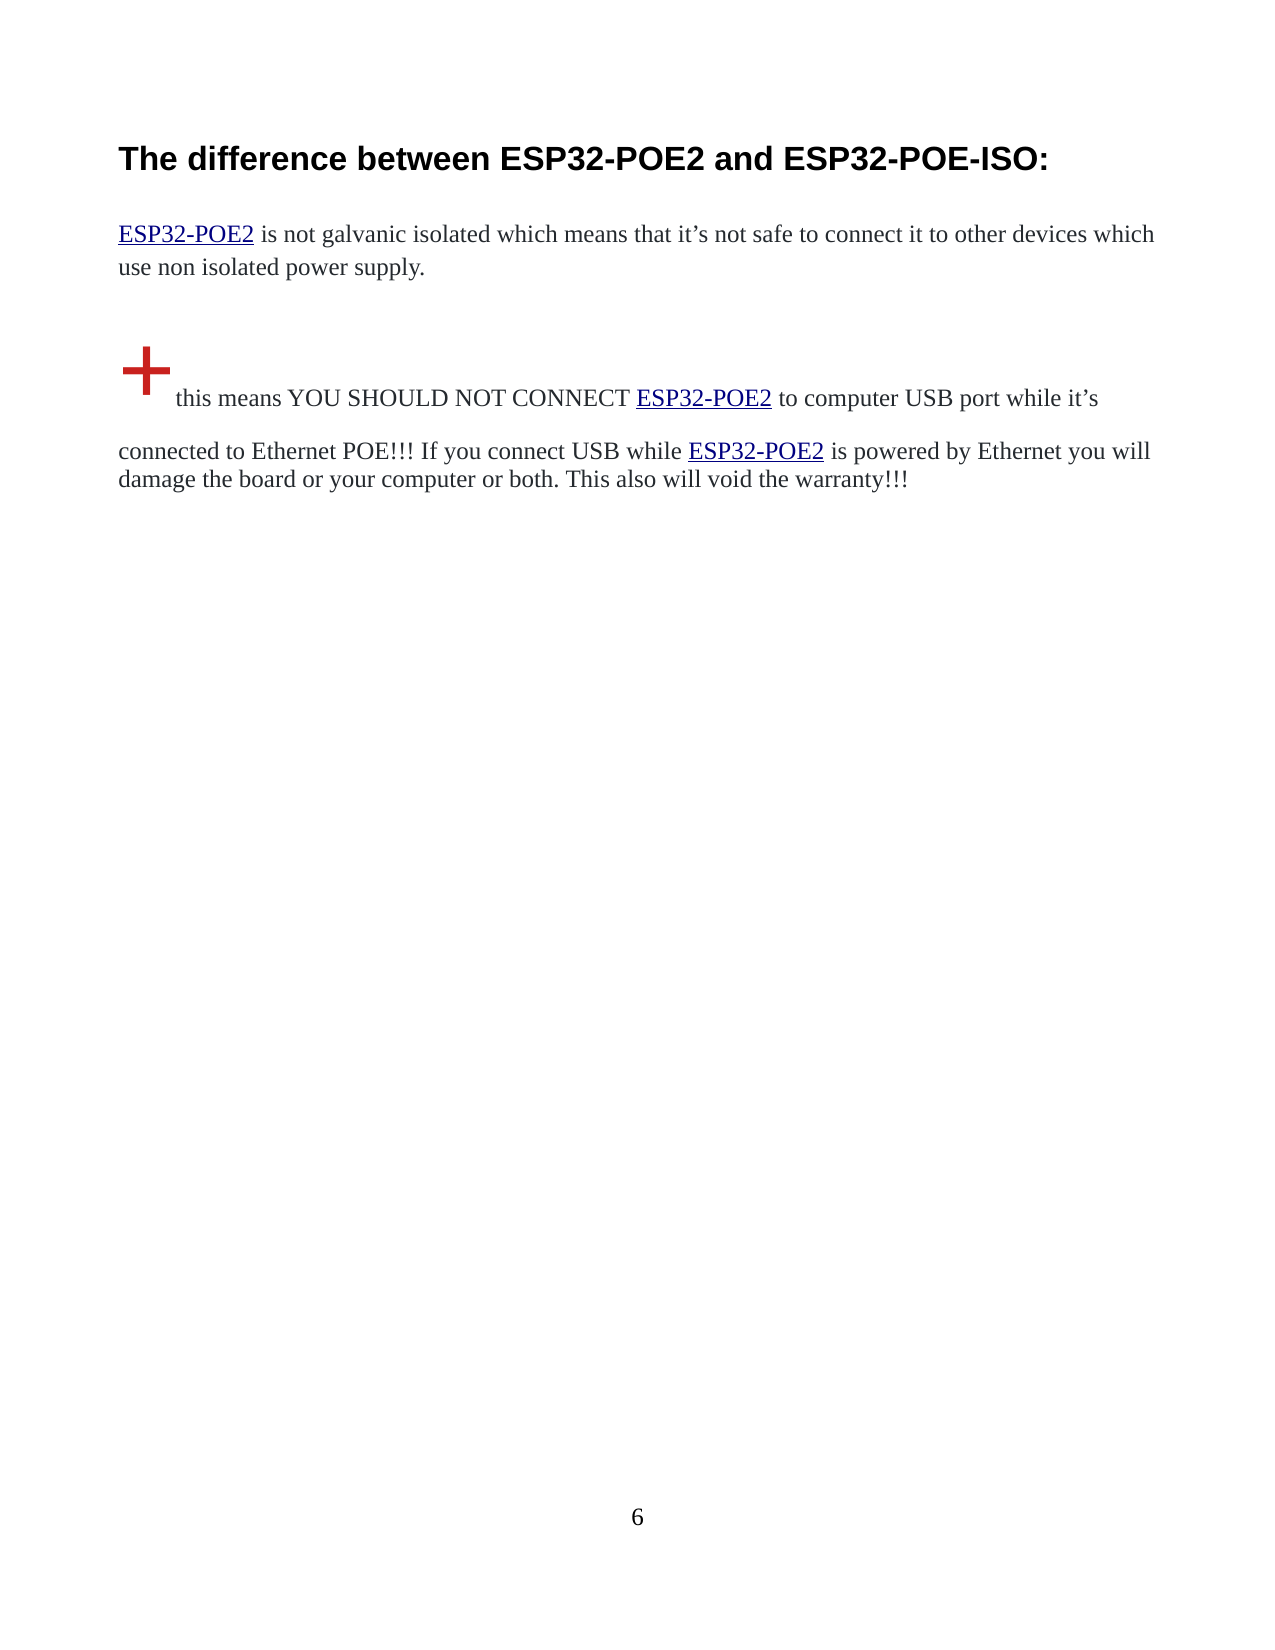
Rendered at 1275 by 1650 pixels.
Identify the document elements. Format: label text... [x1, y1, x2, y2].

text ESP32-POE2 is not galvanic isolated which means that it’s not safe to connect it to other devices which use non isolated power supply. [118, 219, 1157, 281]
text +this means YOU SHOULD NOT CONNECT ESP32-POE2 to computer USB port while it’s connected to Ethernet POE!!! If you connect USB while ESP32-POE2 is powered by Ethernet you will damage the board or your computer or both. This also will void the warranty!!! [118, 299, 1157, 493]
subtitle The difference between ESP32-POE2 and ESP32-POE-ISO: [118, 139, 1157, 178]
